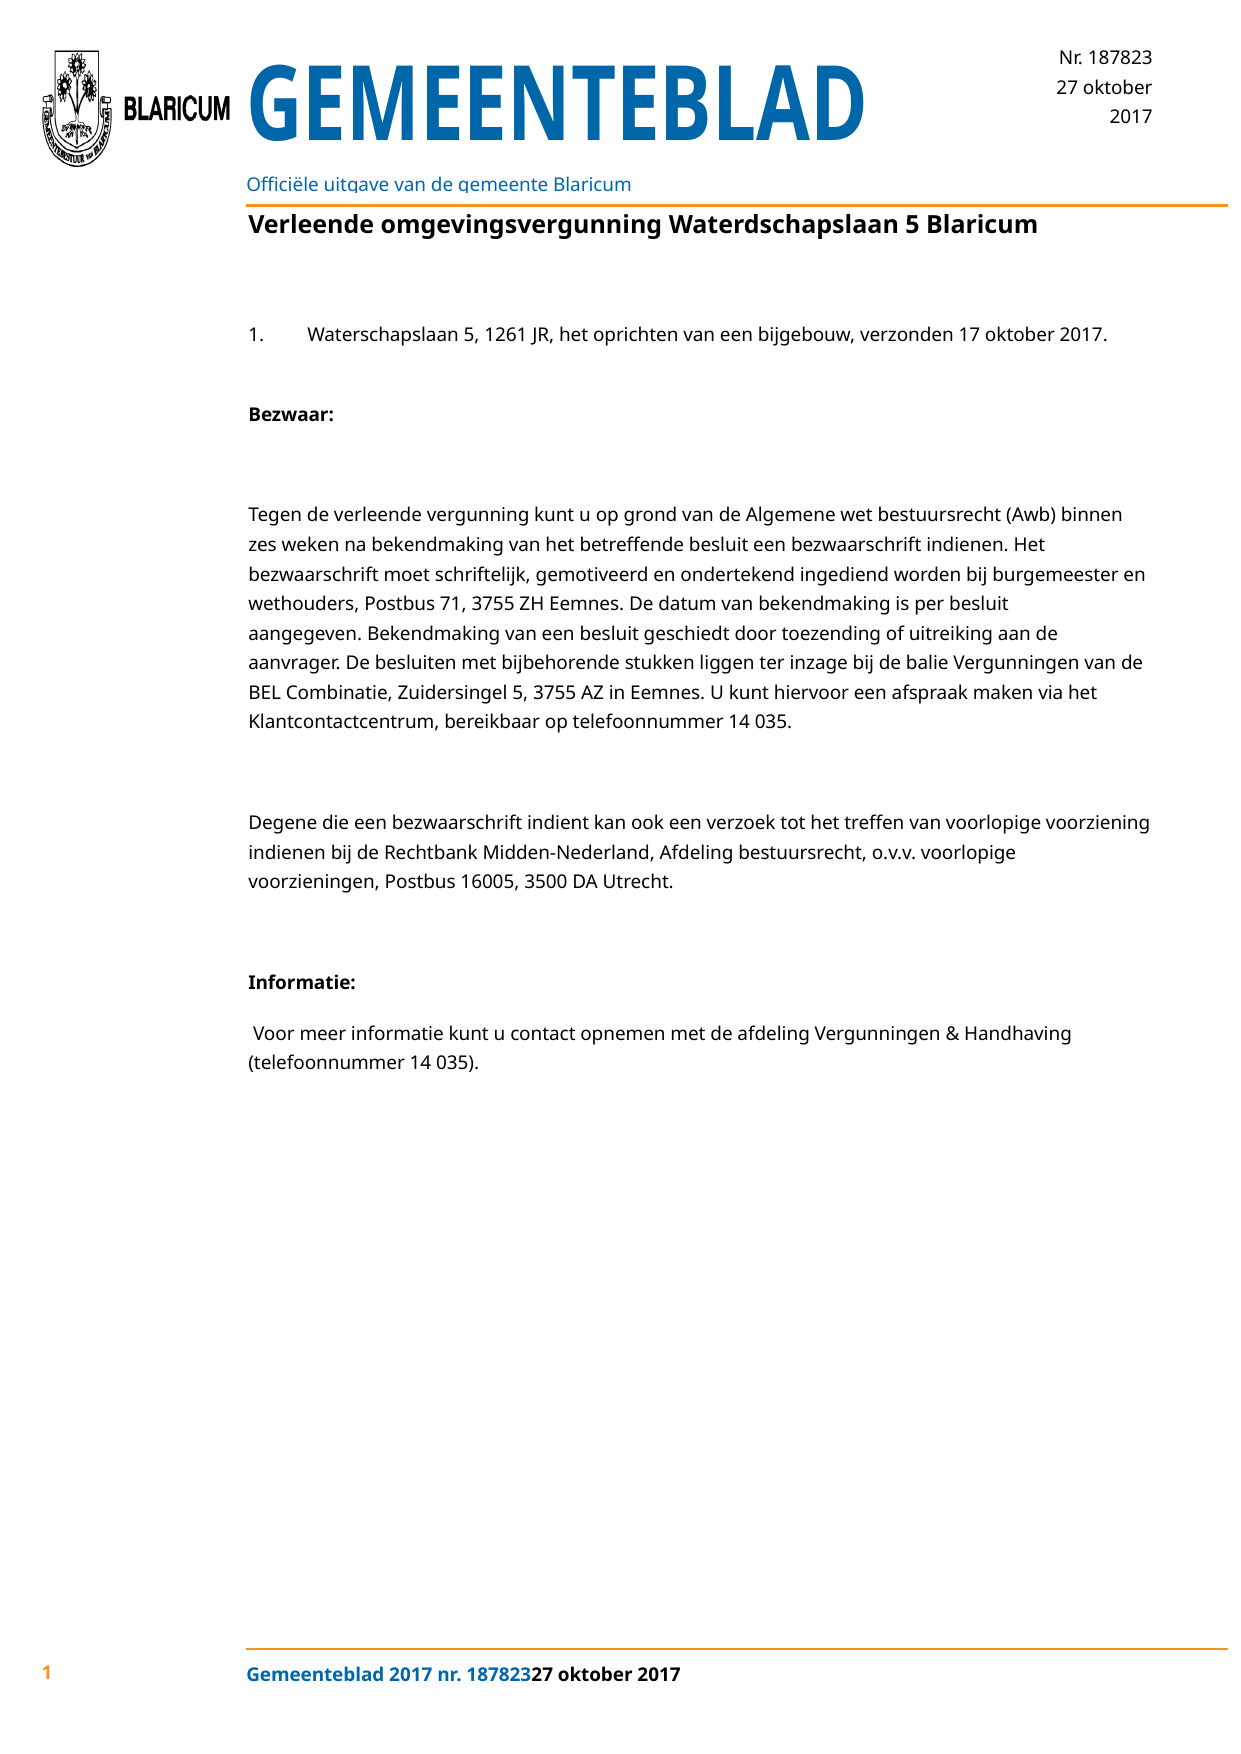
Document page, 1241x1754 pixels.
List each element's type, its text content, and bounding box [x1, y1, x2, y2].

text Verleende omgevingsvergunning Waterdschapslaan 5 Blaricum [248, 207, 1152, 241]
picture [41, 47, 231, 172]
text Voor meer informatie kunt u contact opnemen met de afdeling Vergunningen & Handhaving (telefoonnummer 14 035). [248, 1020, 1152, 1075]
text Degene die een bezwaarschrift indient kan ook een verzoek tot het treffen van voorlopige voorziening indienen bij de Rechtbank Midden-Nederland, Afdeling bestuursrecht, o.v.v. voorlopige voorzieningen, Postbus 16005, 3500 DA Utrecht. [248, 809, 1152, 894]
text Tegen de verleende vergunning kunt u op grond van de Algemene wet bestuursrecht (Awb) binnen zes weken na bekendmaking van het betreffende besluit een bezwaarschrift indienen. Het bezwaarschrift moet schriftelijk, gemotiveerd en ondertekend ingediend worden bij burgemeester en wethouders, Postbus 71, 3755 ZH Eemnes. De datum van bekendmaking is per besluit aangegeven. Bekendmaking van een besluit geschiedt door toezending of uitreiking aan de aanvrager. De besluiten met bijbehorende stukken liggen ter inzage bij de balie Vergunningen van de BEL Combinatie, Zuidersingel 5, 3755 AZ in Eemnes. U kunt hiervoor een afspraak maken via het Klantcontactcentrum, bereikbaar op telefoonnummer 14 035. [248, 502, 1152, 734]
list Waterschapslaan 5, 1261 JR, het oprichten van een bijgebouw, verzonden 17 oktober 2017. [248, 321, 1152, 346]
text Informatie: [248, 969, 1152, 995]
text Bezwaar: [248, 401, 1152, 426]
